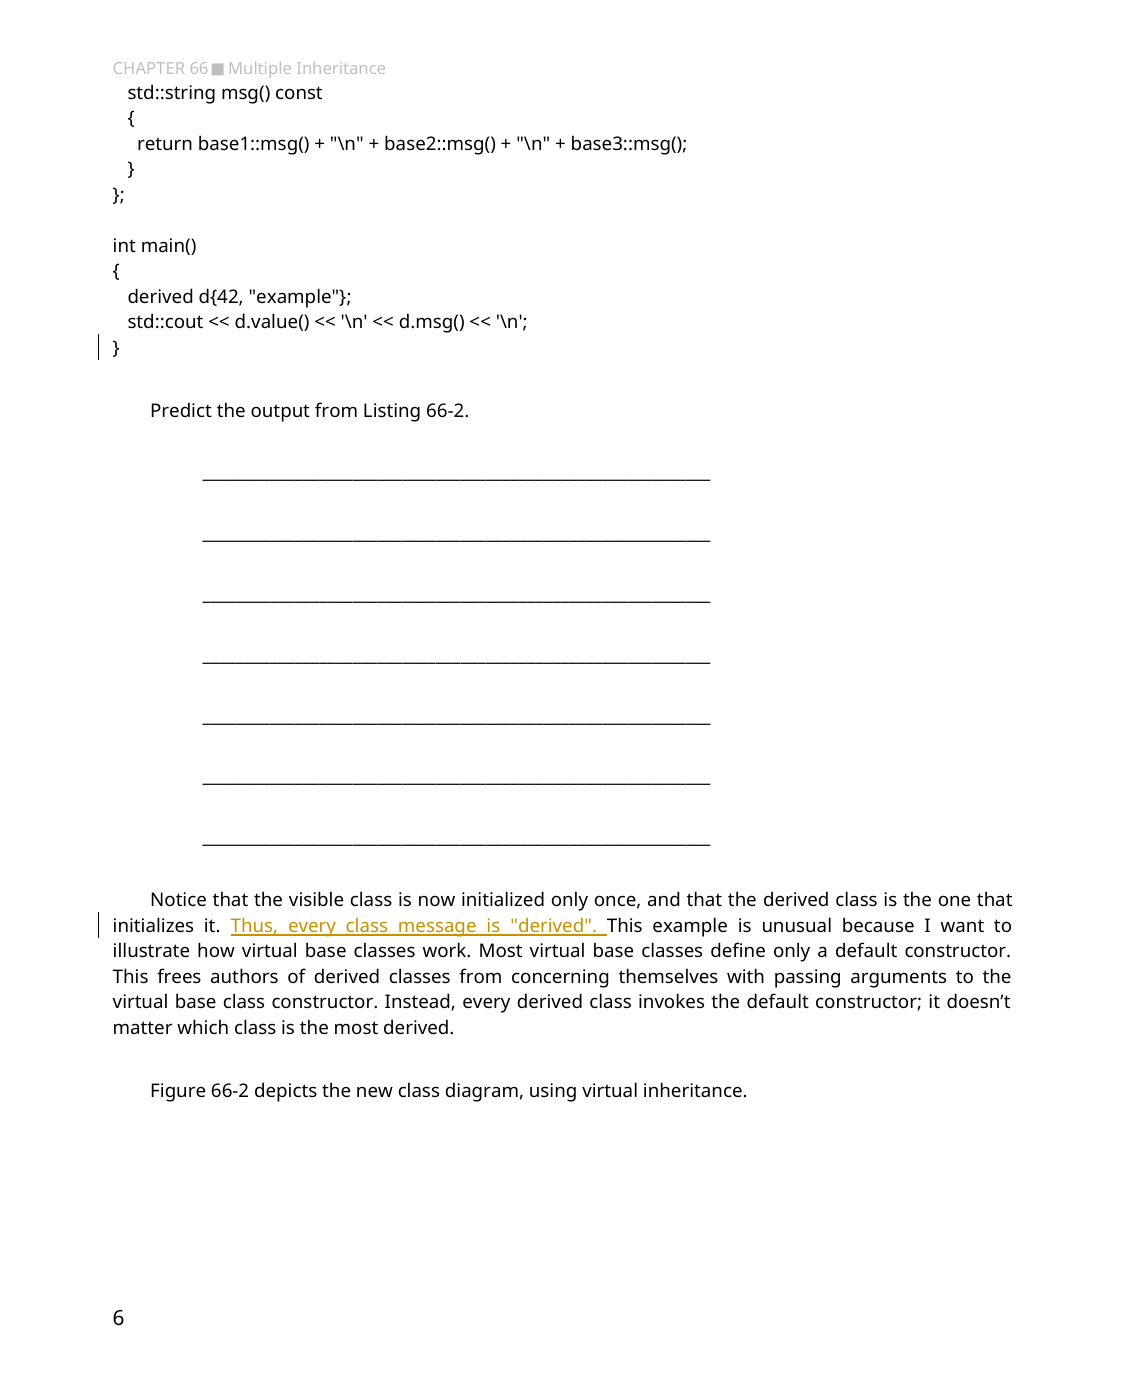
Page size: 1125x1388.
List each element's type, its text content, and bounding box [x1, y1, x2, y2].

text Figure 66-2 depicts the new class diagram, using virtual inheritance. [112, 1077, 1012, 1103]
text } [112, 156, 1012, 181]
text } [112, 334, 1012, 360]
list _____________________________________________________________ [202, 519, 1012, 544]
text { [112, 104, 1012, 130]
text Notice that the visible class is now initialized only once, and that the derived class is the one that initializes it. Thus, every class message is "derived". This example is unusual because I want to illustrate how virtual base classes work. Most virtual base classes define only a default constructor. This frees authors of derived classes from concerning themselves with passing arguments to the virtual base class constructor. Instead, every derived class invokes the default constructor; it doesn’t matter which class is the most derived. [112, 887, 1012, 1040]
list _____________________________________________________________ [202, 458, 1012, 484]
text return base1::msg() + "\n" + base2::msg() + "\n" + base3::msg(); [112, 130, 1012, 156]
list _____________________________________________________________ [202, 580, 1012, 606]
text int main() [112, 232, 1012, 258]
text Predict the output from Listing 66-2. [112, 397, 1012, 423]
text std::string msg() const [112, 79, 1012, 104]
text derived d{42, "example"}; [112, 283, 1012, 309]
list _____________________________________________________________ [202, 641, 1012, 666]
list _____________________________________________________________ [202, 763, 1012, 788]
list _____________________________________________________________ [202, 702, 1012, 727]
text }; [112, 181, 1012, 207]
text std::cout << d.value() << '\n' << d.msg() << '\n'; [112, 309, 1012, 334]
text { [112, 258, 1012, 283]
list _____________________________________________________________ [202, 824, 1012, 849]
